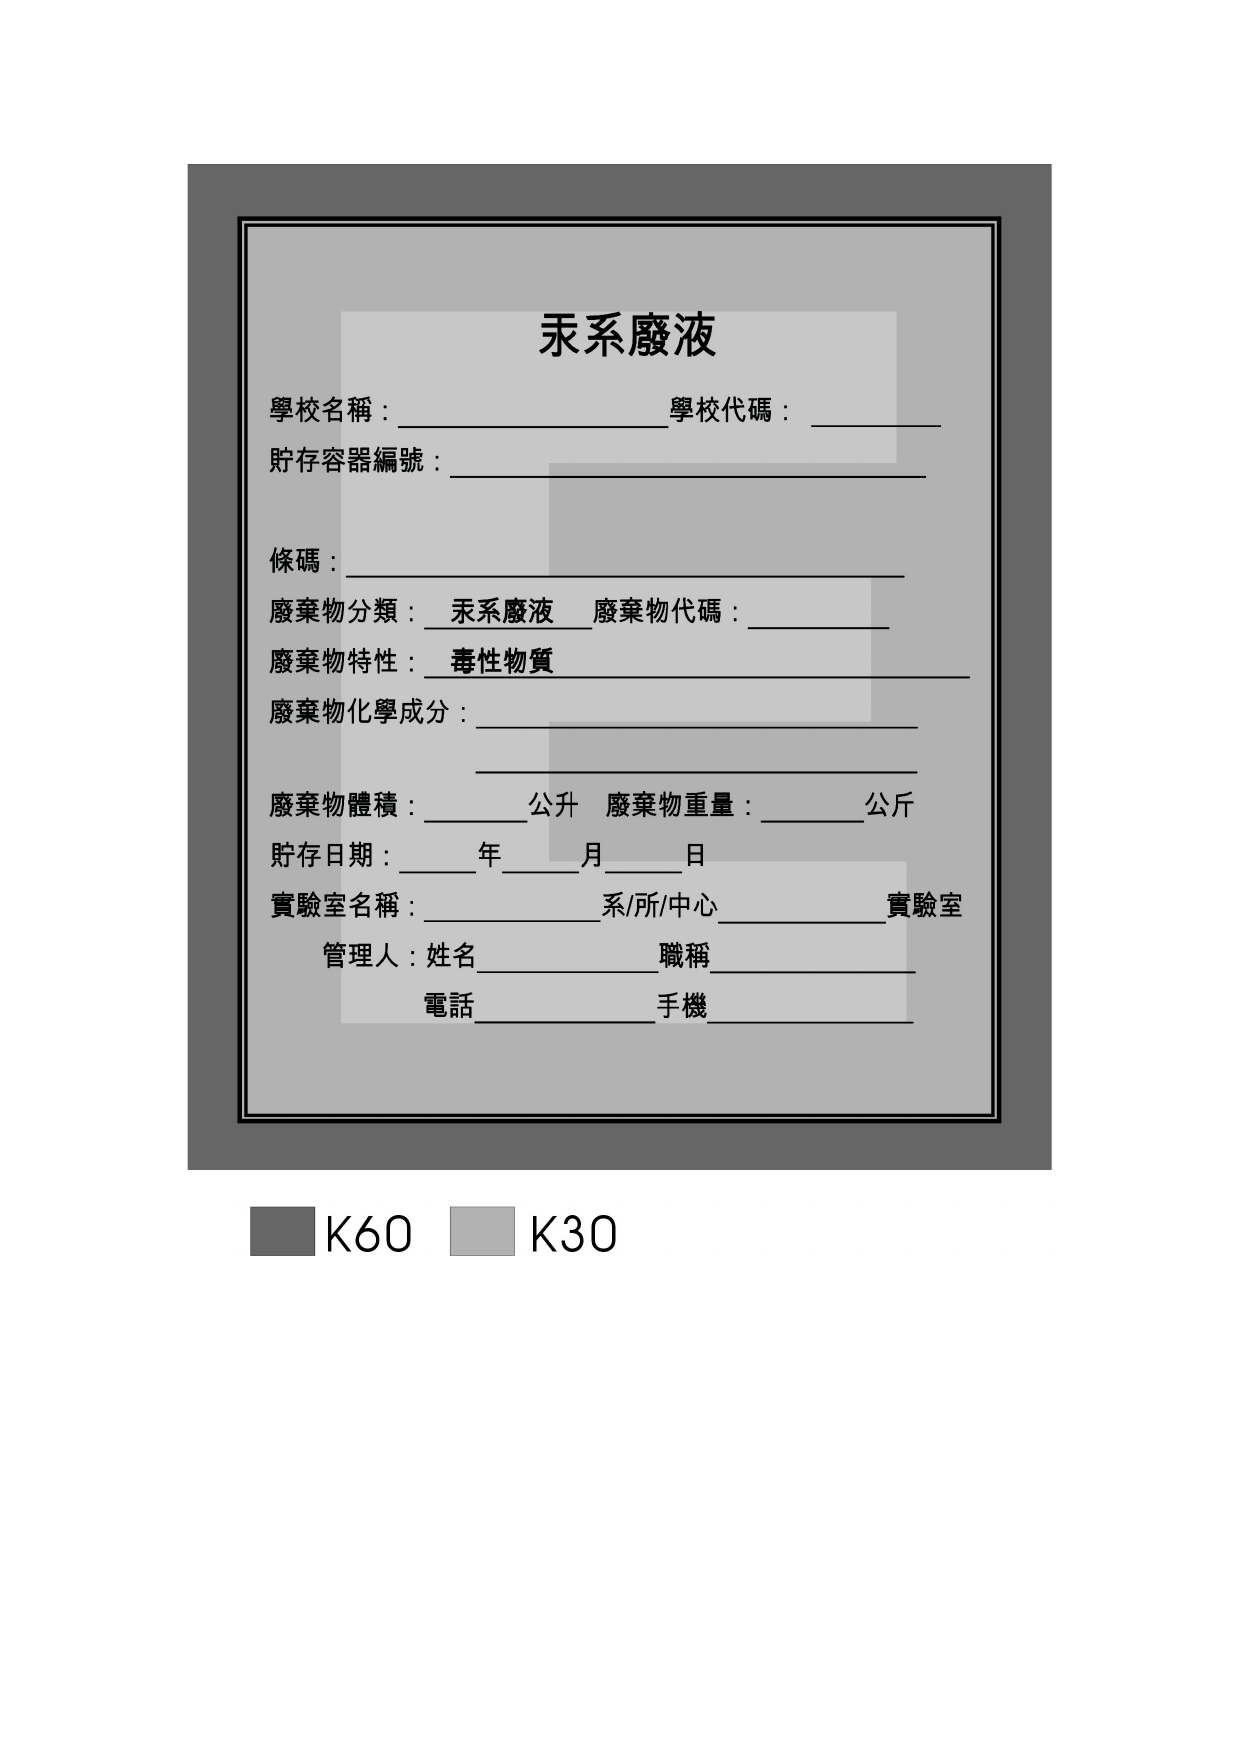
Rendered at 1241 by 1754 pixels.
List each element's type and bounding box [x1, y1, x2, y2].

picture [187, 164, 1052, 1256]
